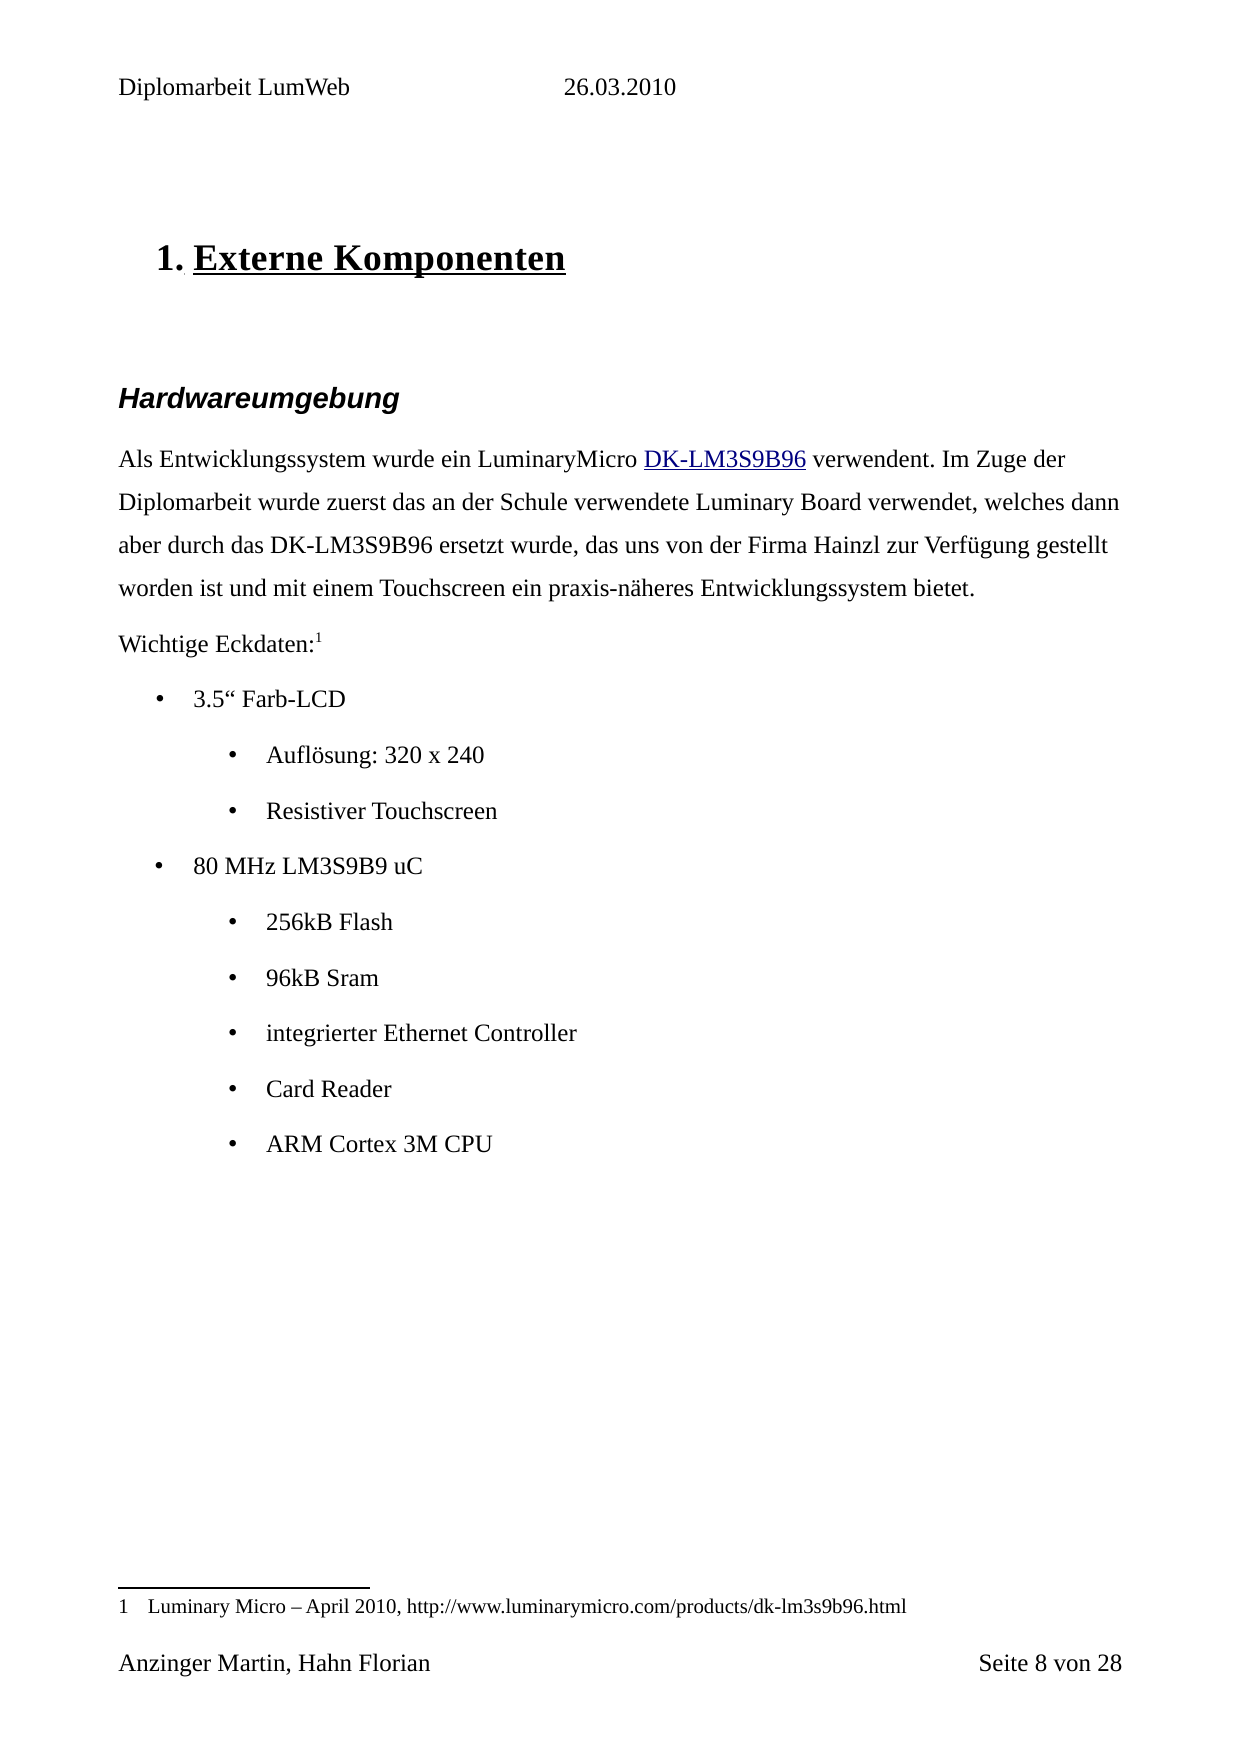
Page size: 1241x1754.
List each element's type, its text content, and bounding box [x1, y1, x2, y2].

subtitle Hardwareumgebung [118, 381, 1122, 414]
list 3.5“ Farb-LCD [156, 684, 1122, 713]
list Card Reader [228, 1074, 1122, 1103]
text Wichtige Eckdaten: [118, 629, 1122, 658]
list 80 MHz LM3S9B9 uC [154, 851, 1122, 880]
text Luminary Micro – April 2010, http://www.luminarymicro.com/products/dk-lm3s9b96.html [118, 1594, 1122, 1618]
list Auflösung: 320 x 240 [228, 740, 1122, 769]
list 256kB Flash [228, 907, 1122, 936]
list Resistiver Touchscreen [228, 796, 1122, 824]
list integrierter Ethernet Controller [228, 1018, 1122, 1047]
subtitle Externe Komponenten [156, 236, 1122, 279]
text Als Entwicklungssystem wurde ein LuminaryMicro DK-LM3S9B96 verwendent. Im Zuge der Diplomarbeit wurde zuerst das an der Schule verwendete Luminary Board verwendet, welches dann aber durch das DK-LM3S9B96 ersetzt wurde, das uns von der Firma Hainzl zur Verfügung gestellt worden ist und mit einem Touchscreen ein praxis-näheres Entwicklungssystem bietet. [118, 444, 1122, 602]
list ARM Cortex 3M CPU [228, 1129, 1122, 1158]
list 96kB Sram [228, 963, 1122, 991]
